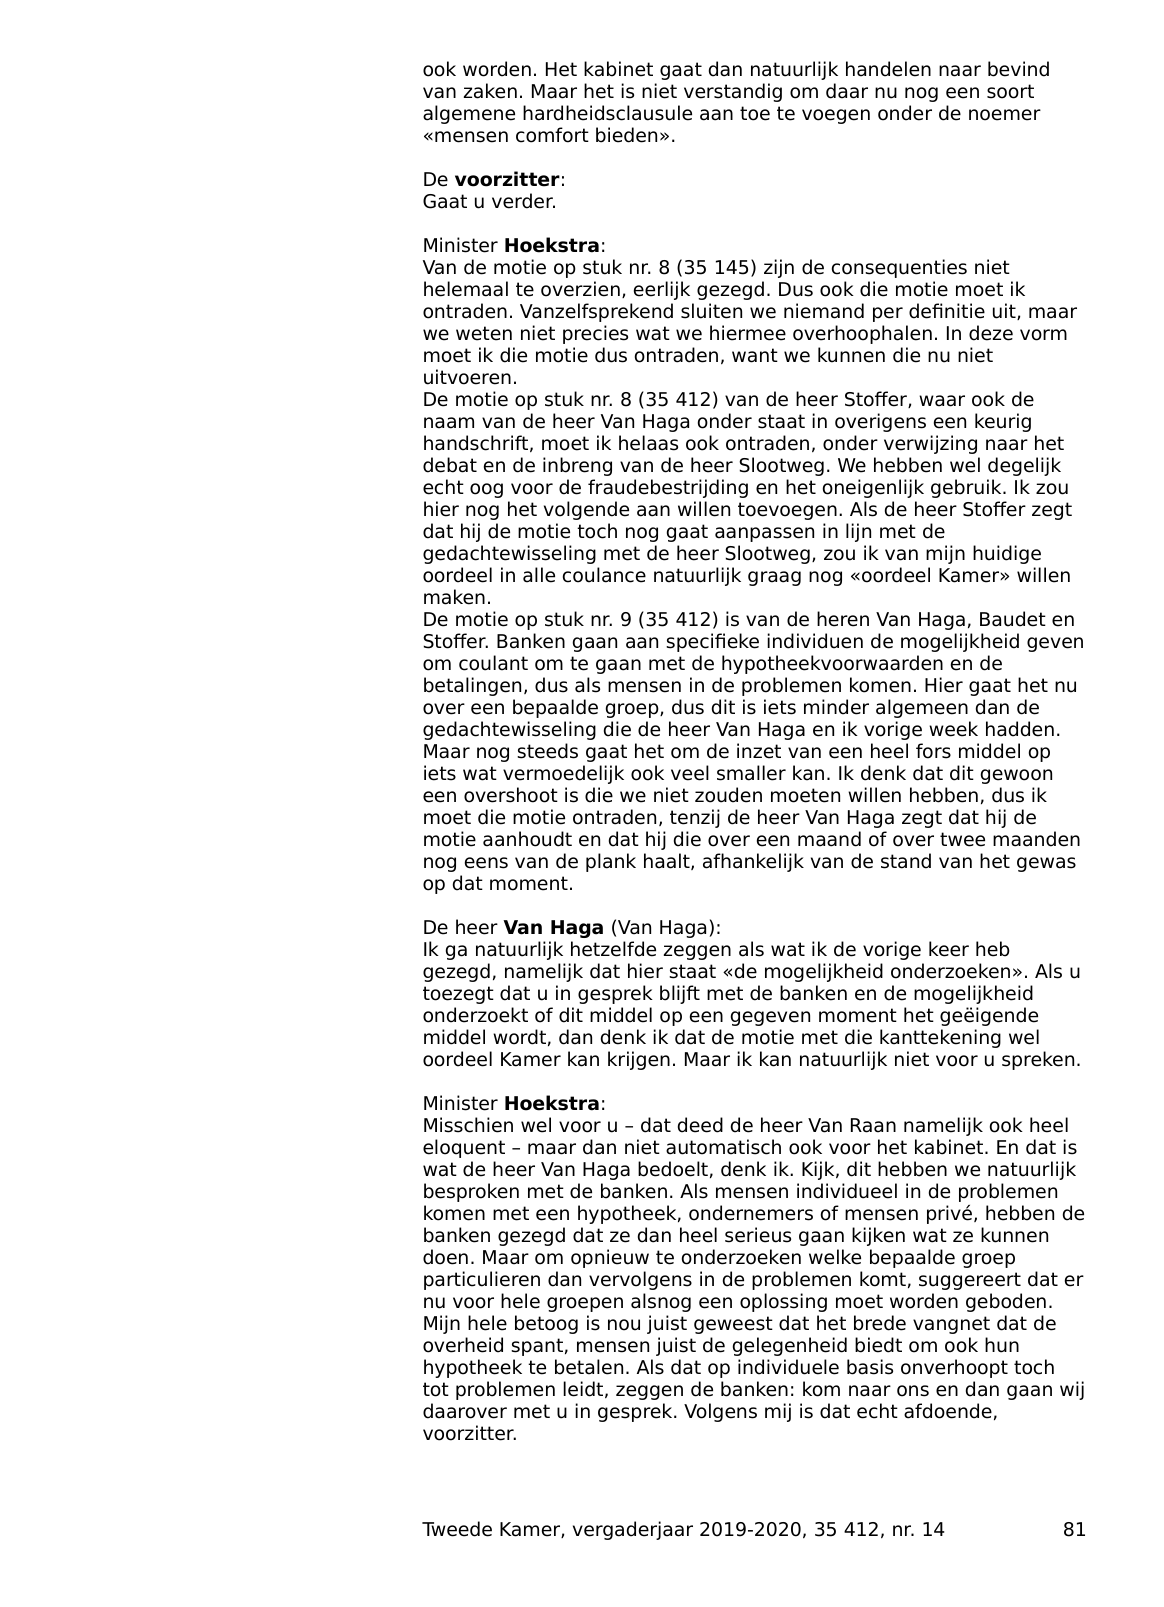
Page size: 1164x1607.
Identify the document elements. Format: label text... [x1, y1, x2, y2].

text Van de motie op stuk nr. 8 (35 145) zijn de consequenties niet helemaal te overzien, eerlijk gezegd. Dus ook die motie moet ik ontraden. Vanzelfsprekend sluiten we niemand per definitie uit, maar we weten niet precies wat we hiermee overhoophalen. In deze vorm moet ik die motie dus ontraden, want we kunnen die nu niet uitvoeren. [422, 257, 1087, 389]
text De motie op stuk nr. 8 (35 412) van de heer Stoffer, waar ook de naam van de heer Van Haga onder staat in overigens een keurig handschrift, moet ik helaas ook ontraden, onder verwijzing naar het debat en de inbreng van de heer Slootweg. We hebben wel degelijk echt oog voor de fraudebestrijding en het oneigenlijk gebruik. Ik zou hier nog het volgende aan willen toevoegen. Als de heer Stoffer zegt dat hij de motie toch nog gaat aanpassen in lijn met de gedachtewisseling met de heer Slootweg, zou ik van mijn huidige oordeel in alle coulance natuurlijk graag nog «oordeel Kamer» willen maken. [422, 389, 1087, 609]
text Misschien wel voor u – dat deed de heer Van Raan namelijk ook heel eloquent – maar dan niet automatisch ook voor het kabinet. En dat is wat de heer Van Haga bedoelt, denk ik. Kijk, dit hebben we natuurlijk besproken met de banken. Als mensen individueel in de problemen komen met een hypotheek, ondernemers of mensen privé, hebben de banken gezegd dat ze dan heel serieus gaan kijken wat ze kunnen doen. Maar om opnieuw te onderzoeken welke bepaalde groep particulieren dan vervolgens in de problemen komt, suggereert dat er nu voor hele groepen alsnog een oplossing moet worden geboden. Mijn hele betoog is nou juist geweest dat het brede vangnet dat de overheid spant, mensen juist de gelegenheid biedt om ook hun hypotheek te betalen. Als dat op individuele basis onverhoopt toch tot problemen leidt, zeggen de banken: kom naar ons en dan gaan wij daarover met u in gesprek. Volgens mij is dat echt afdoende, voorzitter. [422, 1115, 1087, 1444]
text ook worden. Het kabinet gaat dan natuurlijk handelen naar bevind van zaken. Maar het is niet verstandig om daar nu nog een soort algemene hardheidsclausule aan toe te voegen onder de noemer «mensen comfort bieden». [422, 59, 1087, 147]
text De voorzitter: [422, 169, 1087, 191]
text Ik ga natuurlijk hetzelfde zeggen als wat ik de vorige keer heb gezegd, namelijk dat hier staat «de mogelijkheid onderzoeken». Als u toezegt dat u in gesprek blijft met de banken en de mogelijkheid onderzoekt of dit middel op een gegeven moment het geëigende middel wordt, dan denk ik dat de motie met die kanttekening wel oordeel Kamer kan krijgen. Maar ik kan natuurlijk niet voor u spreken. [422, 939, 1087, 1071]
text De heer Van Haga (Van Haga): [422, 917, 1087, 939]
text Gaat u verder. [422, 191, 1087, 213]
text Minister Hoekstra: [422, 1093, 1087, 1115]
text Minister Hoekstra: [422, 235, 1087, 257]
text De motie op stuk nr. 9 (35 412) is van de heren Van Haga, Baudet en Stoffer. Banken gaan aan specifieke individuen de mogelijkheid geven om coulant om te gaan met de hypotheekvoorwaarden en de betalingen, dus als mensen in de problemen komen. Hier gaat het nu over een bepaalde groep, dus dit is iets minder algemeen dan de gedachtewisseling die de heer Van Haga en ik vorige week hadden. Maar nog steeds gaat het om de inzet van een heel fors middel op iets wat vermoedelijk ook veel smaller kan. Ik denk dat dit gewoon een overshoot is die we niet zouden moeten willen hebben, dus ik moet die motie ontraden, tenzij de heer Van Haga zegt dat hij de motie aanhoudt en dat hij die over een maand of over twee maanden nog eens van de plank haalt, afhankelijk van de stand van het gewas op dat moment. [422, 609, 1087, 895]
